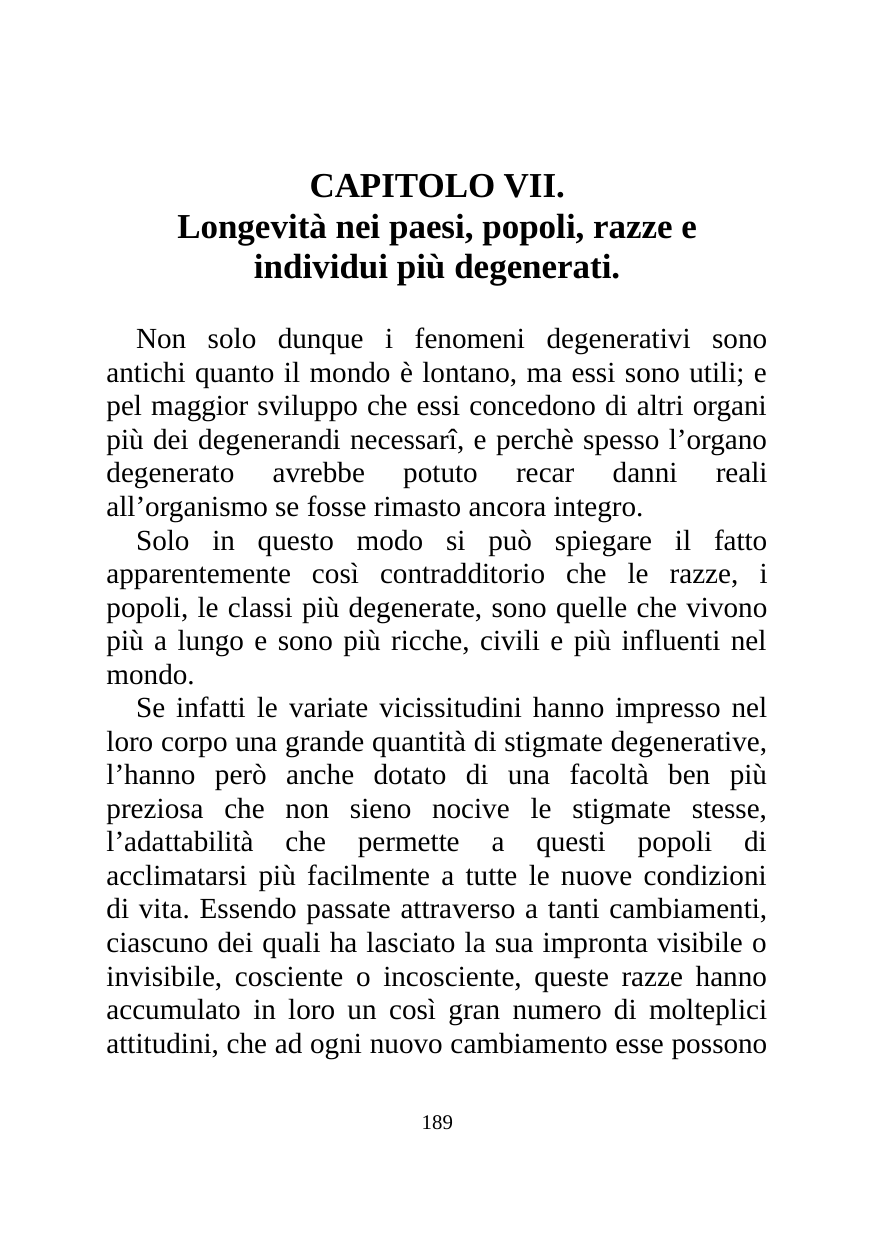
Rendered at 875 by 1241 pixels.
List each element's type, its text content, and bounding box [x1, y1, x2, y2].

subtitle CAPITOLO VII. Longevità nei paesi, popoli, razze e individui più degenerati. [106, 165, 768, 286]
text Se infatti le variate vicissitudini hanno impresso nel loro corpo una grande quantità di stigmate degenerative, l’hanno però anche dotato di una facoltà ben più preziosa che non sieno nocive le stigmate stesse, l’adattabilità che permette a questi popoli di acclimatarsi più facilmente a tutte le nuove condizioni di vita. Essendo passate attraverso a tanti cambiamenti, ciascuno dei quali ha lasciato la sua impronta visibile o invisibile, cosciente o incosciente, queste razze hanno accumulato in loro un così gran numero di molteplici attitudini, che ad ogni nuovo cambiamento esse possono [106, 690, 768, 1059]
text Non solo dunque i fenomeni degenerativi sono antichi quanto il mondo è lontano, ma essi sono utili; e pel maggior sviluppo che essi concedono di altri organi più dei degenerandi necessarî, e perchè spesso l’organo degenerato avrebbe potuto recar danni reali all’organismo se fosse rimasto ancora integro. [106, 321, 768, 523]
text Solo in questo modo si può spiegare il fatto apparentemente così contradditorio che le razze, i popoli, le classi più degenerate, sono quelle che vivono più a lungo e sono più ricche, civili e più influenti nel mondo. [106, 523, 768, 690]
